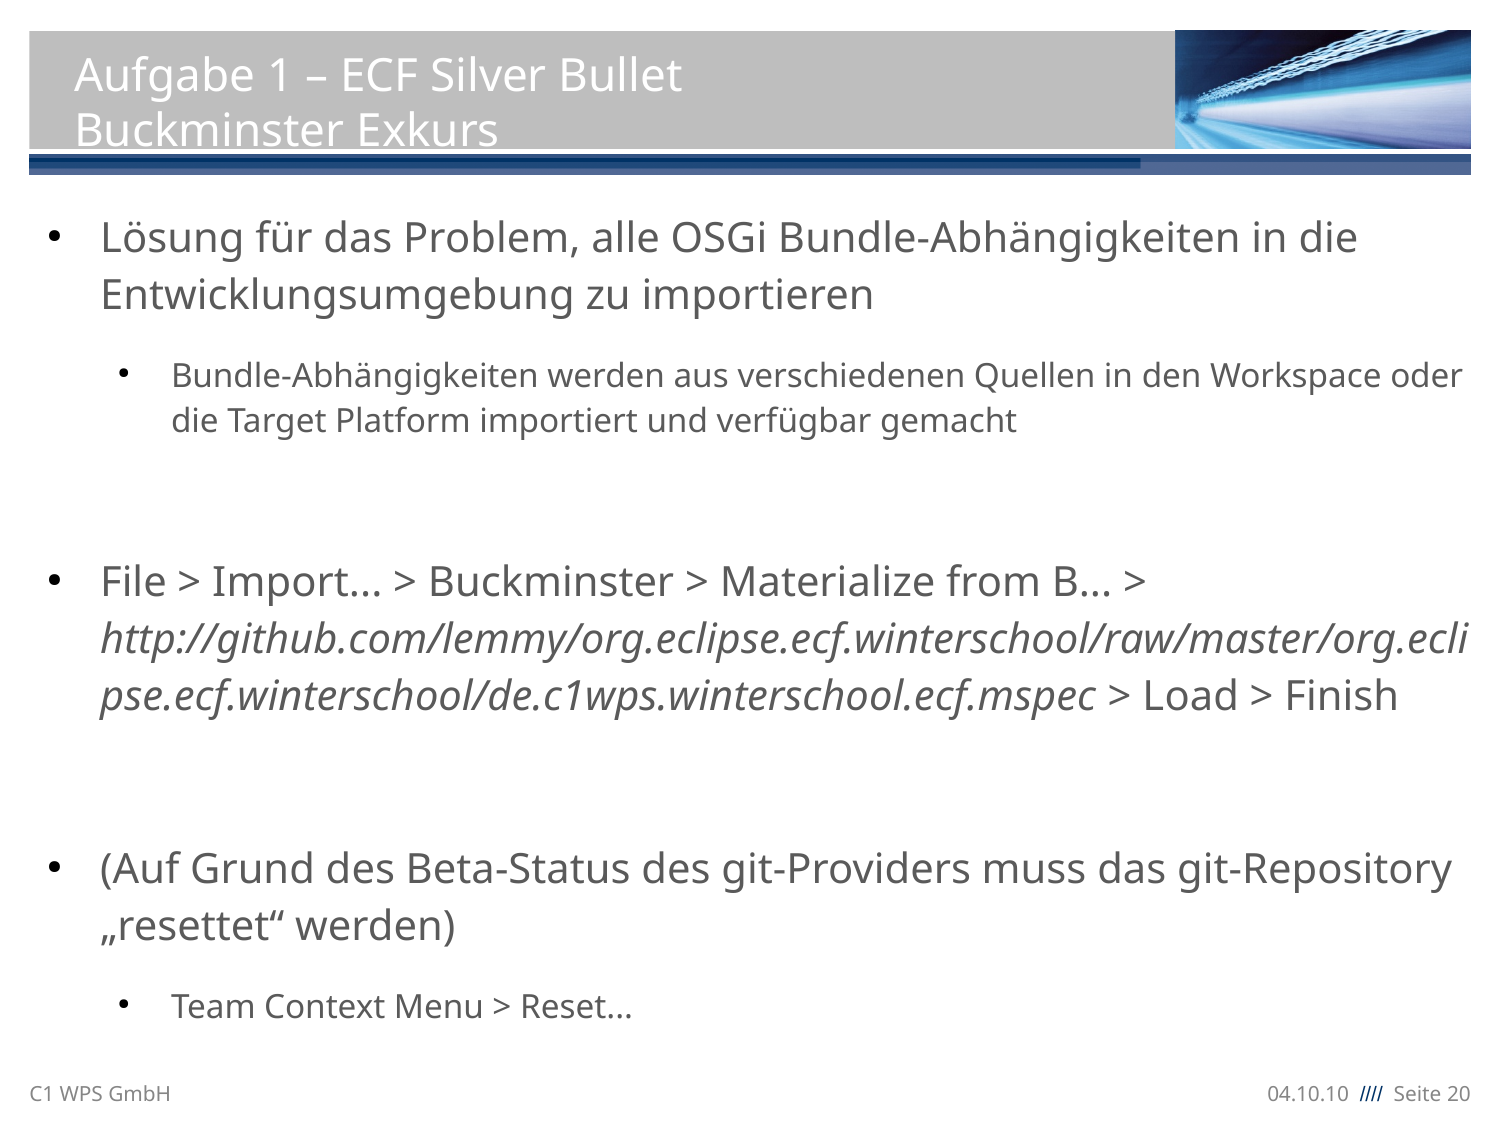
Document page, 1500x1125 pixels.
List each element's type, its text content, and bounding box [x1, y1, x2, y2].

list Lösung für das Problem, alle OSGi Bundle-Abhängigkeiten in die Entwicklungsumgebung zu importieren Bundle-Abhängigkeiten werden aus verschiedenen Quellen in den Workspace oder die Target Platform importiert und verfügbar gemacht File > Import... > Buckminster > Materialize from B... > http://github.com/lemmy/org.eclipse.ecf.winterschool/raw/master/org.eclipse.ecf.winterschool/de.c1wps.winterschool.ecf.mspec > Load > Finish (Auf Grund des Beta-Status des git-Providers muss das git-Repository „resettet“ werden) Team Context Menu > Reset... [29, 208, 1471, 1044]
title Aufgabe 1 – ECF Silver Bullet Buckminster Exkurs [29, 31, 1176, 149]
picture [29, 154, 1471, 175]
picture [1175, 30, 1471, 149]
